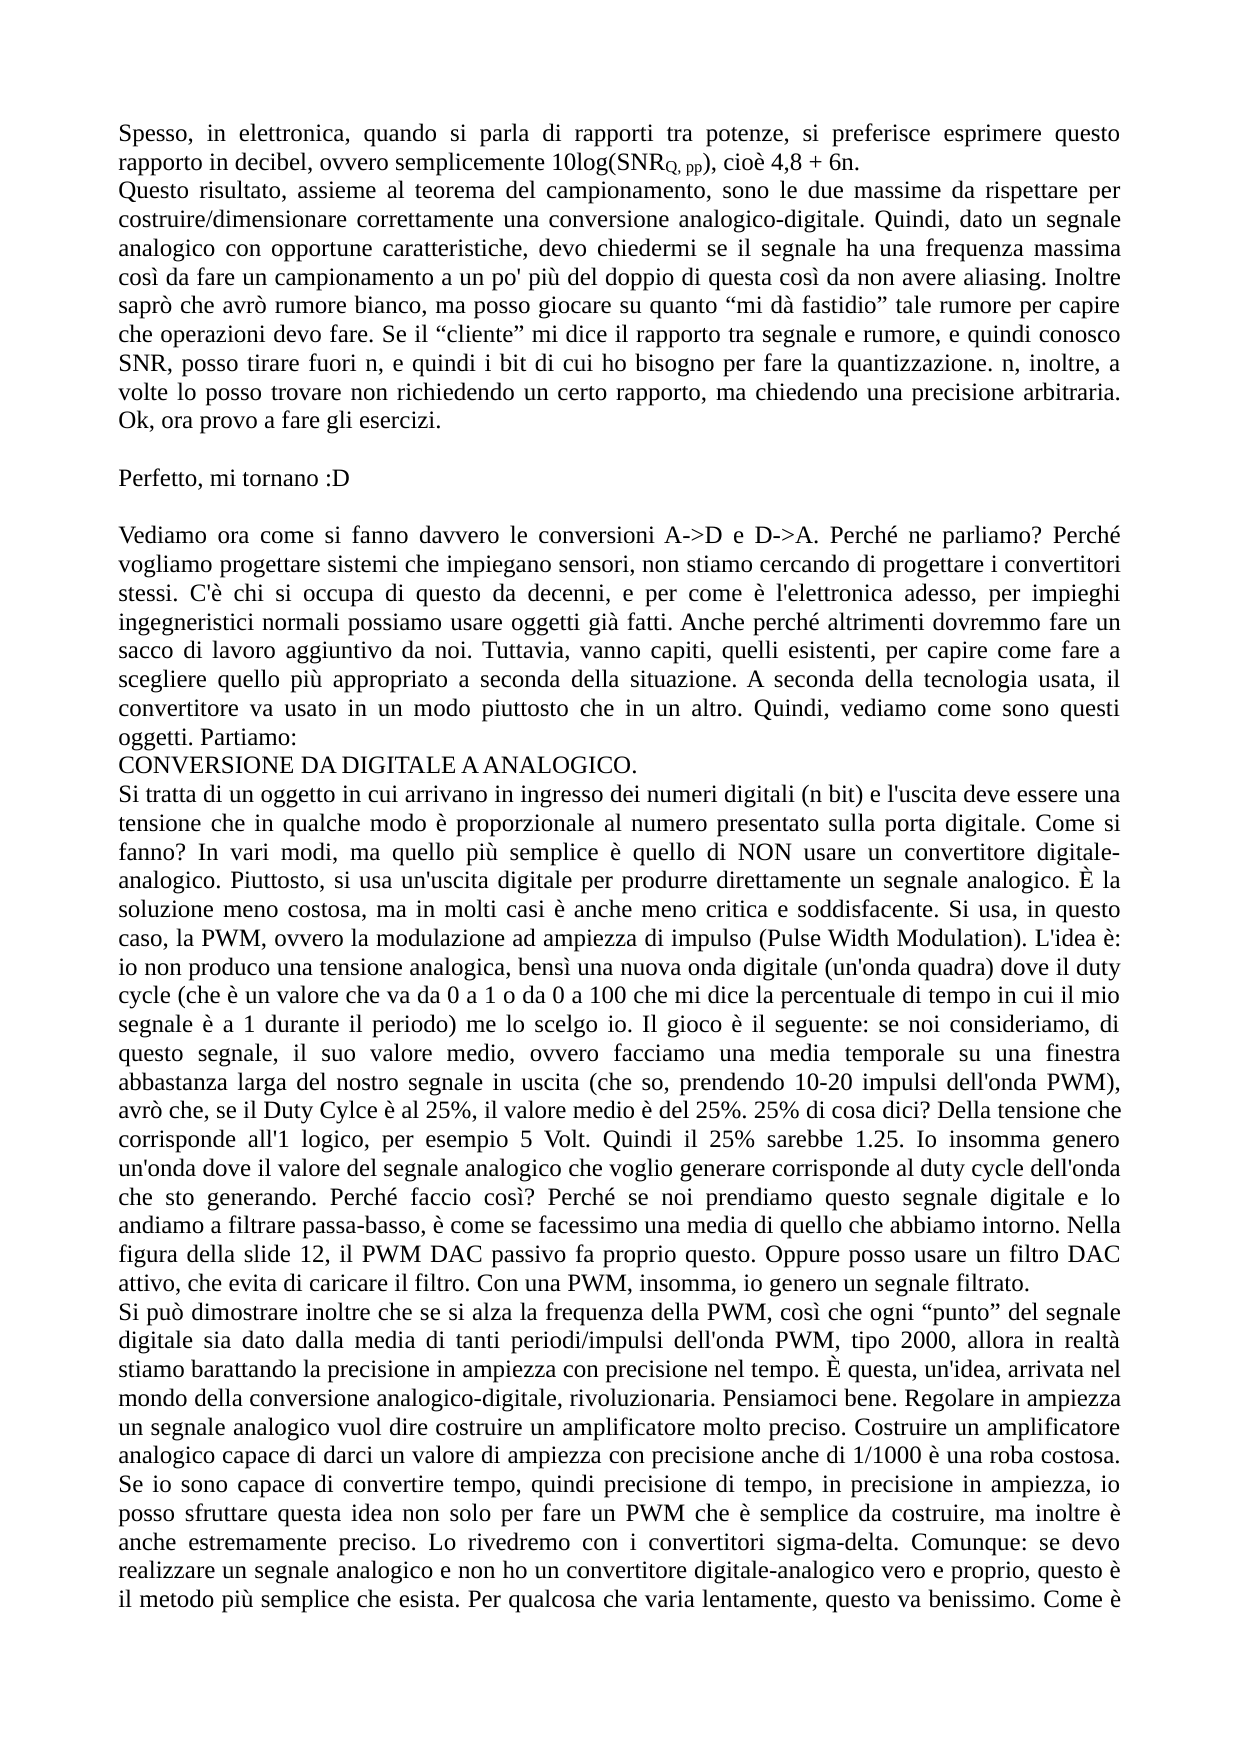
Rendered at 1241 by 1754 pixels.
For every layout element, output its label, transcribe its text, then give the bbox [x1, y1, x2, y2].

text Si può dimostrare inoltre che se si alza la frequenza della PWM, così che ogni “punto” del segnale digitale sia dato dalla media di tanti periodi/impulsi dell'onda PWM, tipo 2000, allora in realtà stiamo barattando la precisione in ampiezza con precisione nel tempo. È questa, un'idea, arrivata nel mondo della conversione analogico-digitale, rivoluzionaria. Pensiamoci bene. Regolare in ampiezza un segnale analogico vuol dire costruire un amplificatore molto preciso. Costruire un amplificatore analogico capace di darci un valore di ampiezza con precisione anche di 1/1000 è una roba costosa. Se io sono capace di convertire tempo, quindi precisione di tempo, in precisione in ampiezza, io posso sfruttare questa idea non solo per fare un PWM che è semplice da costruire, ma inoltre è anche estremamente preciso. Lo rivedremo con i convertitori sigma-delta. Comunque: se devo realizzare un segnale analogico e non ho un convertitore digitale-analogico vero e proprio, questo è il metodo più semplice che esista. Per qualcosa che varia lentamente, questo va benissimo. Come è [118, 1297, 1122, 1613]
text Vediamo ora come si fanno davvero le conversioni A->D e D->A. Perché ne parliamo? Perché vogliamo progettare sistemi che impiegano sensori, non stiamo cercando di progettare i convertitori stessi. C'è chi si occupa di questo da decenni, e per come è l'elettronica adesso, per impieghi ingegneristici normali possiamo usare oggetti già fatti. Anche perché altrimenti dovremmo fare un sacco di lavoro aggiuntivo da noi. Tuttavia, vanno capiti, quelli esistenti, per capire come fare a scegliere quello più appropriato a seconda della situazione. A seconda della tecnologia usata, il convertitore va usato in un modo piuttosto che in un altro. Quindi, vediamo come sono questi oggetti. Partiamo: [118, 521, 1122, 751]
text Perfetto, mi tornano :D [118, 463, 1122, 492]
text Spesso, in elettronica, quando si parla di rapporti tra potenze, si preferisce esprimere questo rapporto in decibel, ovvero semplicemente 10log(SNRQ, pp), cioè 4,8 + 6n. [118, 118, 1122, 176]
text CONVERSIONE DA DIGITALE A ANALOGICO. [118, 751, 1122, 779]
text Questo risultato, assieme al teorema del campionamento, sono le due massime da rispettare per costruire/dimensionare correttamente una conversione analogico-digitale. Quindi, dato un segnale analogico con opportune caratteristiche, devo chiedermi se il segnale ha una frequenza massima così da fare un campionamento a un po' più del doppio di questa così da non avere aliasing. Inoltre saprò che avrò rumore bianco, ma posso giocare su quanto “mi dà fastidio” tale rumore per capire che operazioni devo fare. Se il “cliente” mi dice il rapporto tra segnale e rumore, e quindi conosco SNR, posso tirare fuori n, e quindi i bit di cui ho bisogno per fare la quantizzazione. n, inoltre, a volte lo posso trovare non richiedendo un certo rapporto, ma chiedendo una precisione arbitraria. Ok, ora provo a fare gli esercizi. [118, 176, 1122, 434]
text Si tratta di un oggetto in cui arrivano in ingresso dei numeri digitali (n bit) e l'uscita deve essere una tensione che in qualche modo è proporzionale al numero presentato sulla porta digitale. Come si fanno? In vari modi, ma quello più semplice è quello di NON usare un convertitore digitale-analogico. Piuttosto, si usa un'uscita digitale per produrre direttamente un segnale analogico. È la soluzione meno costosa, ma in molti casi è anche meno critica e soddisfacente. Si usa, in questo caso, la PWM, ovvero la modulazione ad ampiezza di impulso (Pulse Width Modulation). L'idea è: io non produco una tensione analogica, bensì una nuova onda digitale (un'onda quadra) dove il duty cycle (che è un valore che va da 0 a 1 o da 0 a 100 che mi dice la percentuale di tempo in cui il mio segnale è a 1 durante il periodo) me lo scelgo io. Il gioco è il seguente: se noi consideriamo, di questo segnale, il suo valore medio, ovvero facciamo una media temporale su una finestra abbastanza larga del nostro segnale in uscita (che so, prendendo 10-20 impulsi dell'onda PWM), avrò che, se il Duty Cylce è al 25%, il valore medio è del 25%. 25% di cosa dici? Della tensione che corrisponde all'1 logico, per esempio 5 Volt. Quindi il 25% sarebbe 1.25. Io insomma genero un'onda dove il valore del segnale analogico che voglio generare corrisponde al duty cycle dell'onda che sto generando. Perché faccio così? Perché se noi prendiamo questo segnale digitale e lo andiamo a filtrare passa-basso, è come se facessimo una media di quello che abbiamo intorno. Nella figura della slide 12, il PWM DAC passivo fa proprio questo. Oppure posso usare un filtro DAC attivo, che evita di caricare il filtro. Con una PWM, insomma, io genero un segnale filtrato. [118, 779, 1122, 1297]
